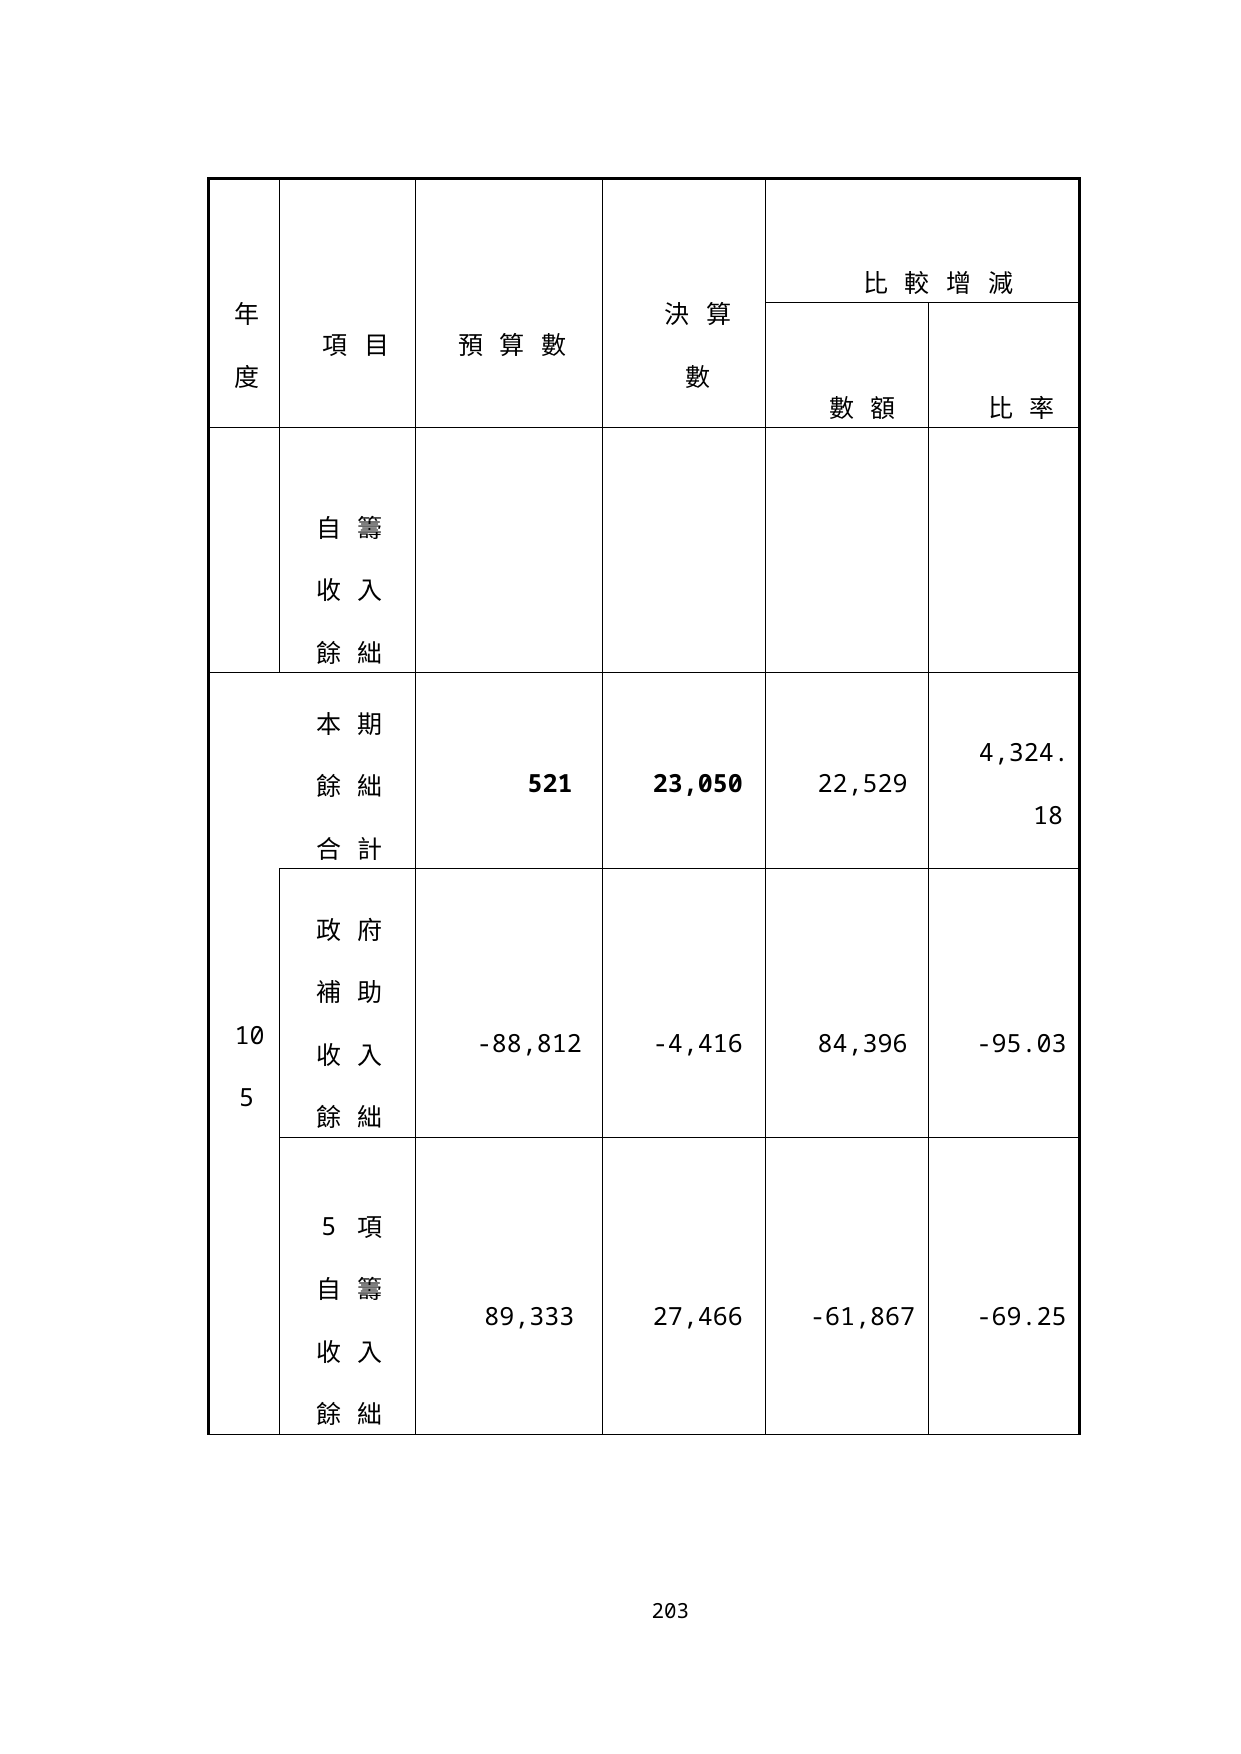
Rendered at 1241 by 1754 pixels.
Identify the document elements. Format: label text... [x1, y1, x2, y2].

table_cell [603, 428, 765, 672]
table_cell 4,324.18 [929, 673, 1078, 868]
table_cell 23,050 [603, 673, 765, 868]
table_cell 521 [416, 673, 602, 868]
table_cell 105 [210, 673, 279, 1434]
table_cell [210, 428, 279, 672]
table_cell 5項自籌收入餘絀 [280, 1138, 415, 1434]
table_cell -95.03 [929, 869, 1078, 1137]
table_header 比較增減 [766, 180, 1078, 302]
table_cell -69.25 [929, 1138, 1078, 1434]
table_cell 比率 [929, 303, 1078, 427]
table_cell [766, 428, 928, 672]
table_cell 84,396 [766, 869, 928, 1137]
table_cell [416, 428, 602, 672]
table_header 決算數 [603, 180, 765, 427]
table_header 年度 [210, 180, 279, 427]
table_header 項目 [280, 180, 415, 427]
table_cell 政府補助收入餘絀 [280, 869, 415, 1137]
table_cell 數額 [766, 303, 928, 427]
table_cell 本期餘絀合計 [280, 673, 415, 868]
table_cell [929, 428, 1078, 672]
table_cell -61,867 [766, 1138, 928, 1434]
table_cell 89,333 [416, 1138, 602, 1434]
table_header 預算數 [416, 180, 602, 427]
table_cell 22,529 [766, 673, 928, 868]
table_cell -4,416 [603, 869, 765, 1137]
table_cell 27,466 [603, 1138, 765, 1434]
table_cell 自籌收入餘絀 [280, 428, 415, 672]
table_cell -88,812 [416, 869, 602, 1137]
